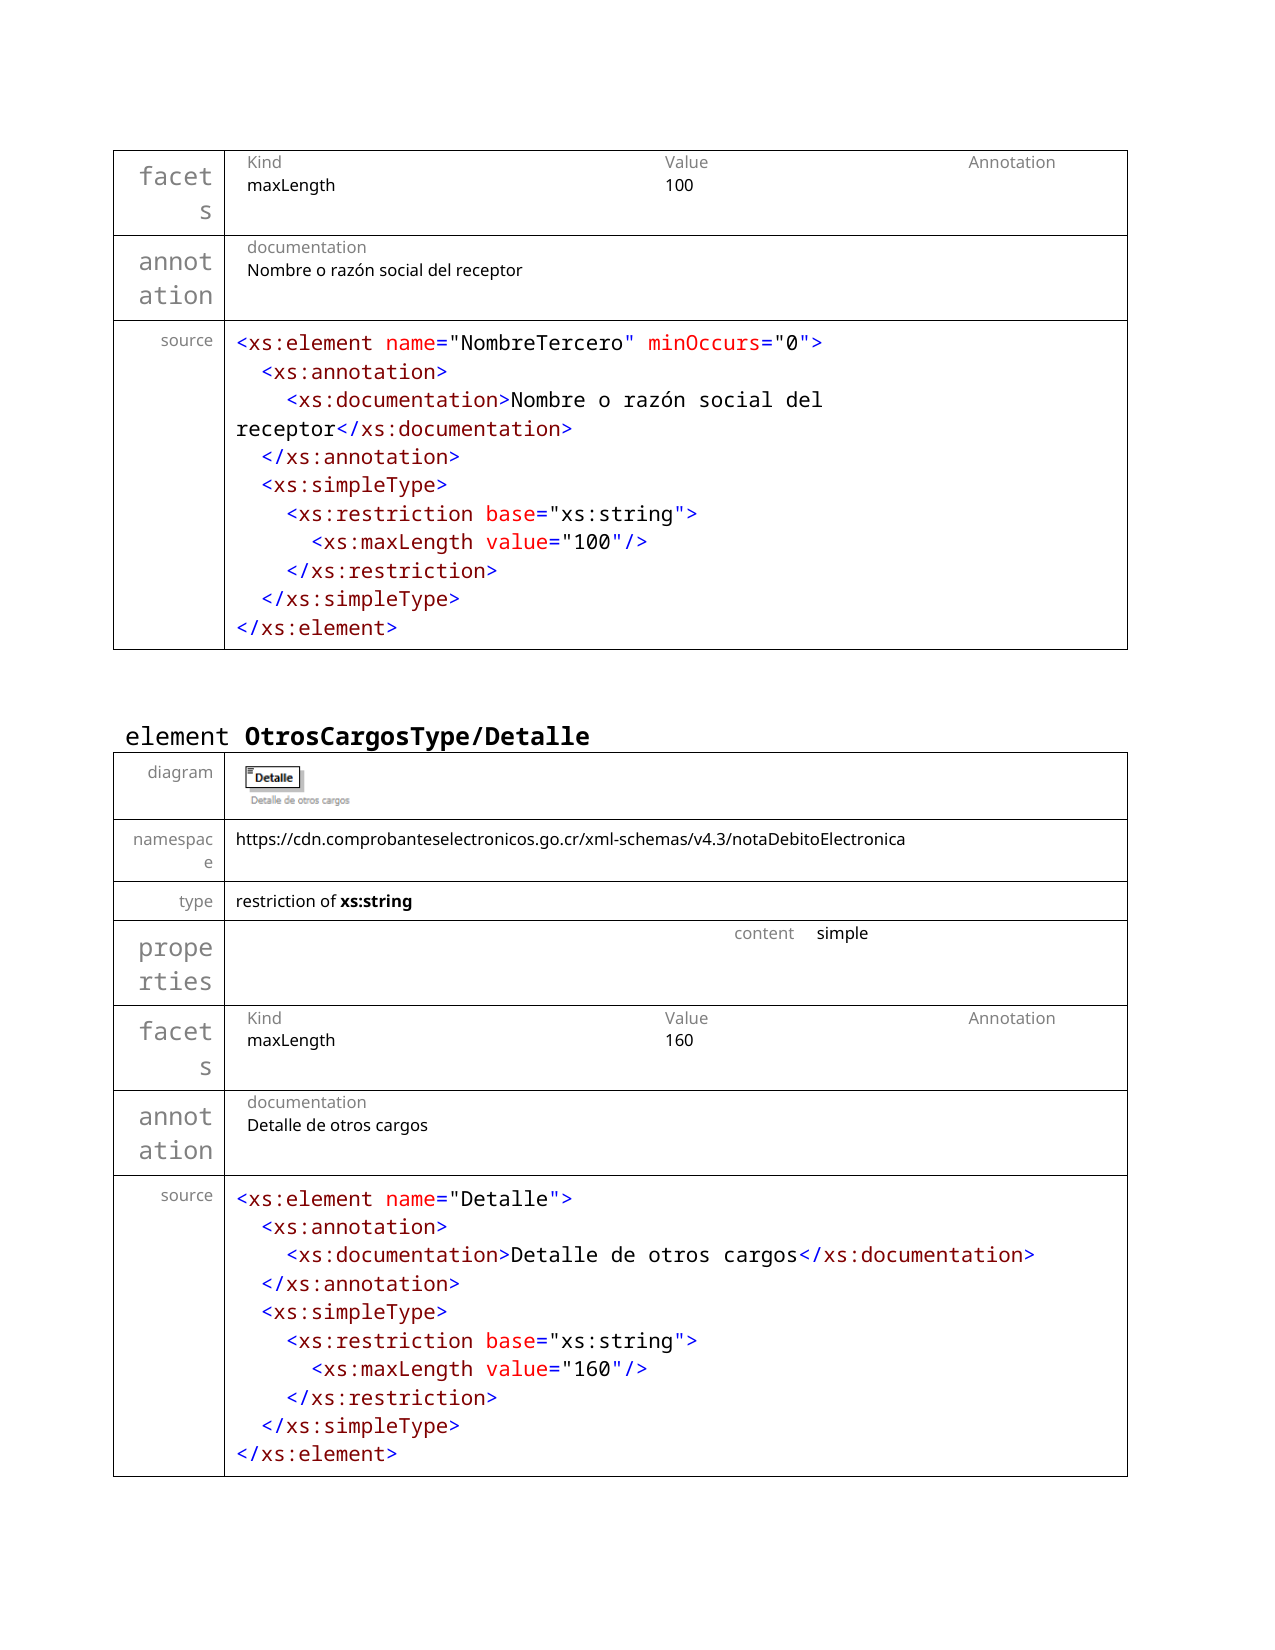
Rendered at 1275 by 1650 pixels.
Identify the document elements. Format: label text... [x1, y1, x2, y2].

table_header Annotation [957, 151, 1127, 174]
table_cell [225, 1091, 1127, 1175]
picture [235, 761, 360, 811]
table_header Annotation [957, 1006, 1127, 1029]
table_header [225, 753, 1127, 819]
table_header documentation [236, 236, 1127, 258]
table_cell source [114, 321, 224, 649]
table_cell [225, 921, 1127, 1005]
table_header Value [654, 151, 957, 174]
table_header content [236, 921, 805, 944]
table_cell [957, 1029, 1127, 1052]
table_cell namespace [114, 820, 224, 881]
table_cell type [114, 882, 224, 920]
table_cell [225, 1006, 1127, 1090]
table_header Kind [236, 1006, 654, 1029]
table_header Kind [236, 151, 654, 174]
table_header Value [654, 1006, 957, 1029]
table_header diagram [114, 753, 224, 819]
table_cell [225, 151, 1127, 235]
table_cell restriction of xs:string [225, 882, 1127, 920]
text element OtrosCargosType/Detalle [125, 718, 1150, 752]
table_cell properties [114, 921, 224, 1005]
table_cell source [114, 1176, 224, 1476]
table_cell facets [114, 151, 224, 235]
table_cell Nombre o razón social del receptor [236, 259, 1127, 281]
table_cell <xs:element name="Detalle"> <xs:annotation> <xs:documentation>Detalle de otros cargos</xs:documentation> </xs:annotation> <xs:simpleType> <xs:restriction base="xs:string"> <xs:maxLength value="160"/> </xs:restriction> </xs:simpleType> </xs:element> [225, 1176, 1127, 1476]
table_cell 100 [654, 174, 957, 196]
table_cell facets [114, 1006, 224, 1090]
table_cell https://cdn.comprobanteselectronicos.go.cr/xml-schemas/v4.3/notaDebitoElectronica [225, 820, 1127, 881]
table_cell annotation [114, 236, 224, 319]
table_cell Detalle de otros cargos [236, 1114, 1127, 1136]
table_cell [957, 174, 1127, 196]
table_cell [225, 236, 1127, 319]
table_cell annotation [114, 1091, 224, 1175]
table_header documentation [236, 1091, 1127, 1114]
table_cell <xs:element name="NombreTercero" minOccurs="0"> <xs:annotation> <xs:documentation>Nombre o razón social del receptor</xs:documentation> </xs:annotation> <xs:simpleType> <xs:restriction base="xs:string"> <xs:maxLength value="100"/> </xs:restriction> </xs:simpleType> </xs:element> [225, 321, 1127, 649]
table_cell maxLength [236, 174, 654, 196]
table_cell maxLength [236, 1029, 654, 1052]
table_header simple [805, 921, 1127, 944]
table_cell 160 [654, 1029, 957, 1052]
